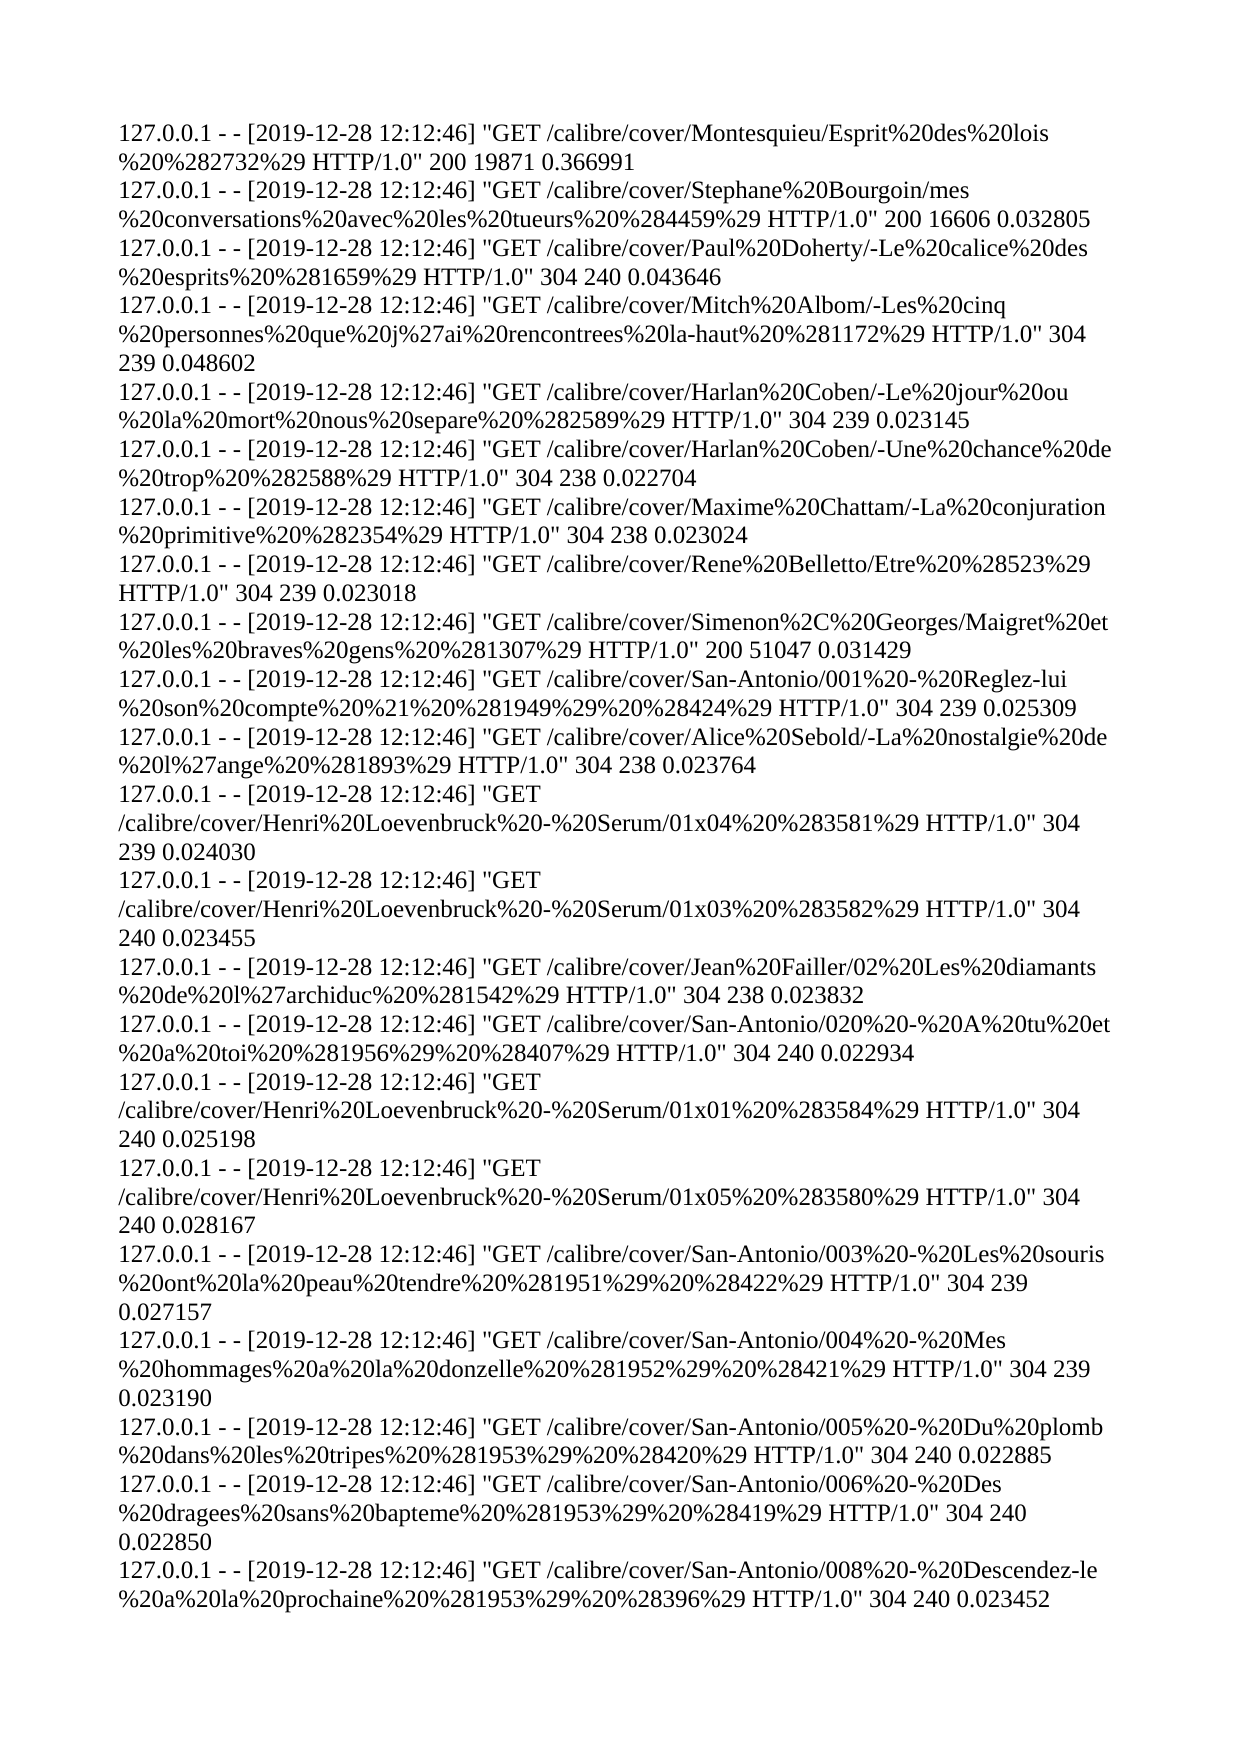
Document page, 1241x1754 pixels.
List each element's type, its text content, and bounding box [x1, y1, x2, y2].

text 127.0.0.1 - - [2019-12-28 12:12:46] "GET /calibre/cover/Montesquieu/Esprit%20des%20lois%20%282732%29 HTTP/1.0" 200 19871 0.366991 127.0.0.1 - - [2019-12-28 12:12:46] "GET /calibre/cover/Stephane%20Bourgoin/mes%20conversations%20avec%20les%20tueurs%20%284459%29 HTTP/1.0" 200 16606 0.032805 127.0.0.1 - - [2019-12-28 12:12:46] "GET /calibre/cover/Paul%20Doherty/-Le%20calice%20des%20esprits%20%281659%29 HTTP/1.0" 304 240 0.043646 127.0.0.1 - - [2019-12-28 12:12:46] "GET /calibre/cover/Mitch%20Albom/-Les%20cinq%20personnes%20que%20j%27ai%20rencontrees%20la-haut%20%281172%29 HTTP/1.0" 304 239 0.048602 127.0.0.1 - - [2019-12-28 12:12:46] "GET /calibre/cover/Harlan%20Coben/-Le%20jour%20ou%20la%20mort%20nous%20separe%20%282589%29 HTTP/1.0" 304 239 0.023145 127.0.0.1 - - [2019-12-28 12:12:46] "GET /calibre/cover/Harlan%20Coben/-Une%20chance%20de%20trop%20%282588%29 HTTP/1.0" 304 238 0.022704 127.0.0.1 - - [2019-12-28 12:12:46] "GET /calibre/cover/Maxime%20Chattam/-La%20conjuration%20primitive%20%282354%29 HTTP/1.0" 304 238 0.023024 127.0.0.1 - - [2019-12-28 12:12:46] "GET /calibre/cover/Rene%20Belletto/Etre%20%28523%29 HTTP/1.0" 304 239 0.023018 127.0.0.1 - - [2019-12-28 12:12:46] "GET /calibre/cover/Simenon%2C%20Georges/Maigret%20et%20les%20braves%20gens%20%281307%29 HTTP/1.0" 200 51047 0.031429 127.0.0.1 - - [2019-12-28 12:12:46] "GET /calibre/cover/San-Antonio/001%20-%20Reglez-lui%20son%20compte%20%21%20%281949%29%20%28424%29 HTTP/1.0" 304 239 0.025309 127.0.0.1 - - [2019-12-28 12:12:46] "GET /calibre/cover/Alice%20Sebold/-La%20nostalgie%20de%20l%27ange%20%281893%29 HTTP/1.0" 304 238 0.023764 127.0.0.1 - - [2019-12-28 12:12:46] "GET /calibre/cover/Henri%20Loevenbruck%20-%20Serum/01x04%20%283581%29 HTTP/1.0" 304 239 0.024030 127.0.0.1 - - [2019-12-28 12:12:46] "GET /calibre/cover/Henri%20Loevenbruck%20-%20Serum/01x03%20%283582%29 HTTP/1.0" 304 240 0.023455 127.0.0.1 - - [2019-12-28 12:12:46] "GET /calibre/cover/Jean%20Failler/02%20Les%20diamants%20de%20l%27archiduc%20%281542%29 HTTP/1.0" 304 238 0.023832 127.0.0.1 - - [2019-12-28 12:12:46] "GET /calibre/cover/San-Antonio/020%20-%20A%20tu%20et%20a%20toi%20%281956%29%20%28407%29 HTTP/1.0" 304 240 0.022934 127.0.0.1 - - [2019-12-28 12:12:46] "GET /calibre/cover/Henri%20Loevenbruck%20-%20Serum/01x01%20%283584%29 HTTP/1.0" 304 240 0.025198 127.0.0.1 - - [2019-12-28 12:12:46] "GET /calibre/cover/Henri%20Loevenbruck%20-%20Serum/01x05%20%283580%29 HTTP/1.0" 304 240 0.028167 127.0.0.1 - - [2019-12-28 12:12:46] "GET /calibre/cover/San-Antonio/003%20-%20Les%20souris%20ont%20la%20peau%20tendre%20%281951%29%20%28422%29 HTTP/1.0" 304 239 0.027157 127.0.0.1 - - [2019-12-28 12:12:46] "GET /calibre/cover/San-Antonio/004%20-%20Mes%20hommages%20a%20la%20donzelle%20%281952%29%20%28421%29 HTTP/1.0" 304 239 0.023190 127.0.0.1 - - [2019-12-28 12:12:46] "GET /calibre/cover/San-Antonio/005%20-%20Du%20plomb%20dans%20les%20tripes%20%281953%29%20%28420%29 HTTP/1.0" 304 240 0.022885 127.0.0.1 - - [2019-12-28 12:12:46] "GET /calibre/cover/San-Antonio/006%20-%20Des%20dragees%20sans%20bapteme%20%281953%29%20%28419%29 HTTP/1.0" 304 240 0.022850 127.0.0.1 - - [2019-12-28 12:12:46] "GET /calibre/cover/San-Antonio/008%20-%20Descendez-le%20a%20la%20prochaine%20%281953%29%20%28396%29 HTTP/1.0" 304 240 0.023452 [118, 118, 1122, 1613]
